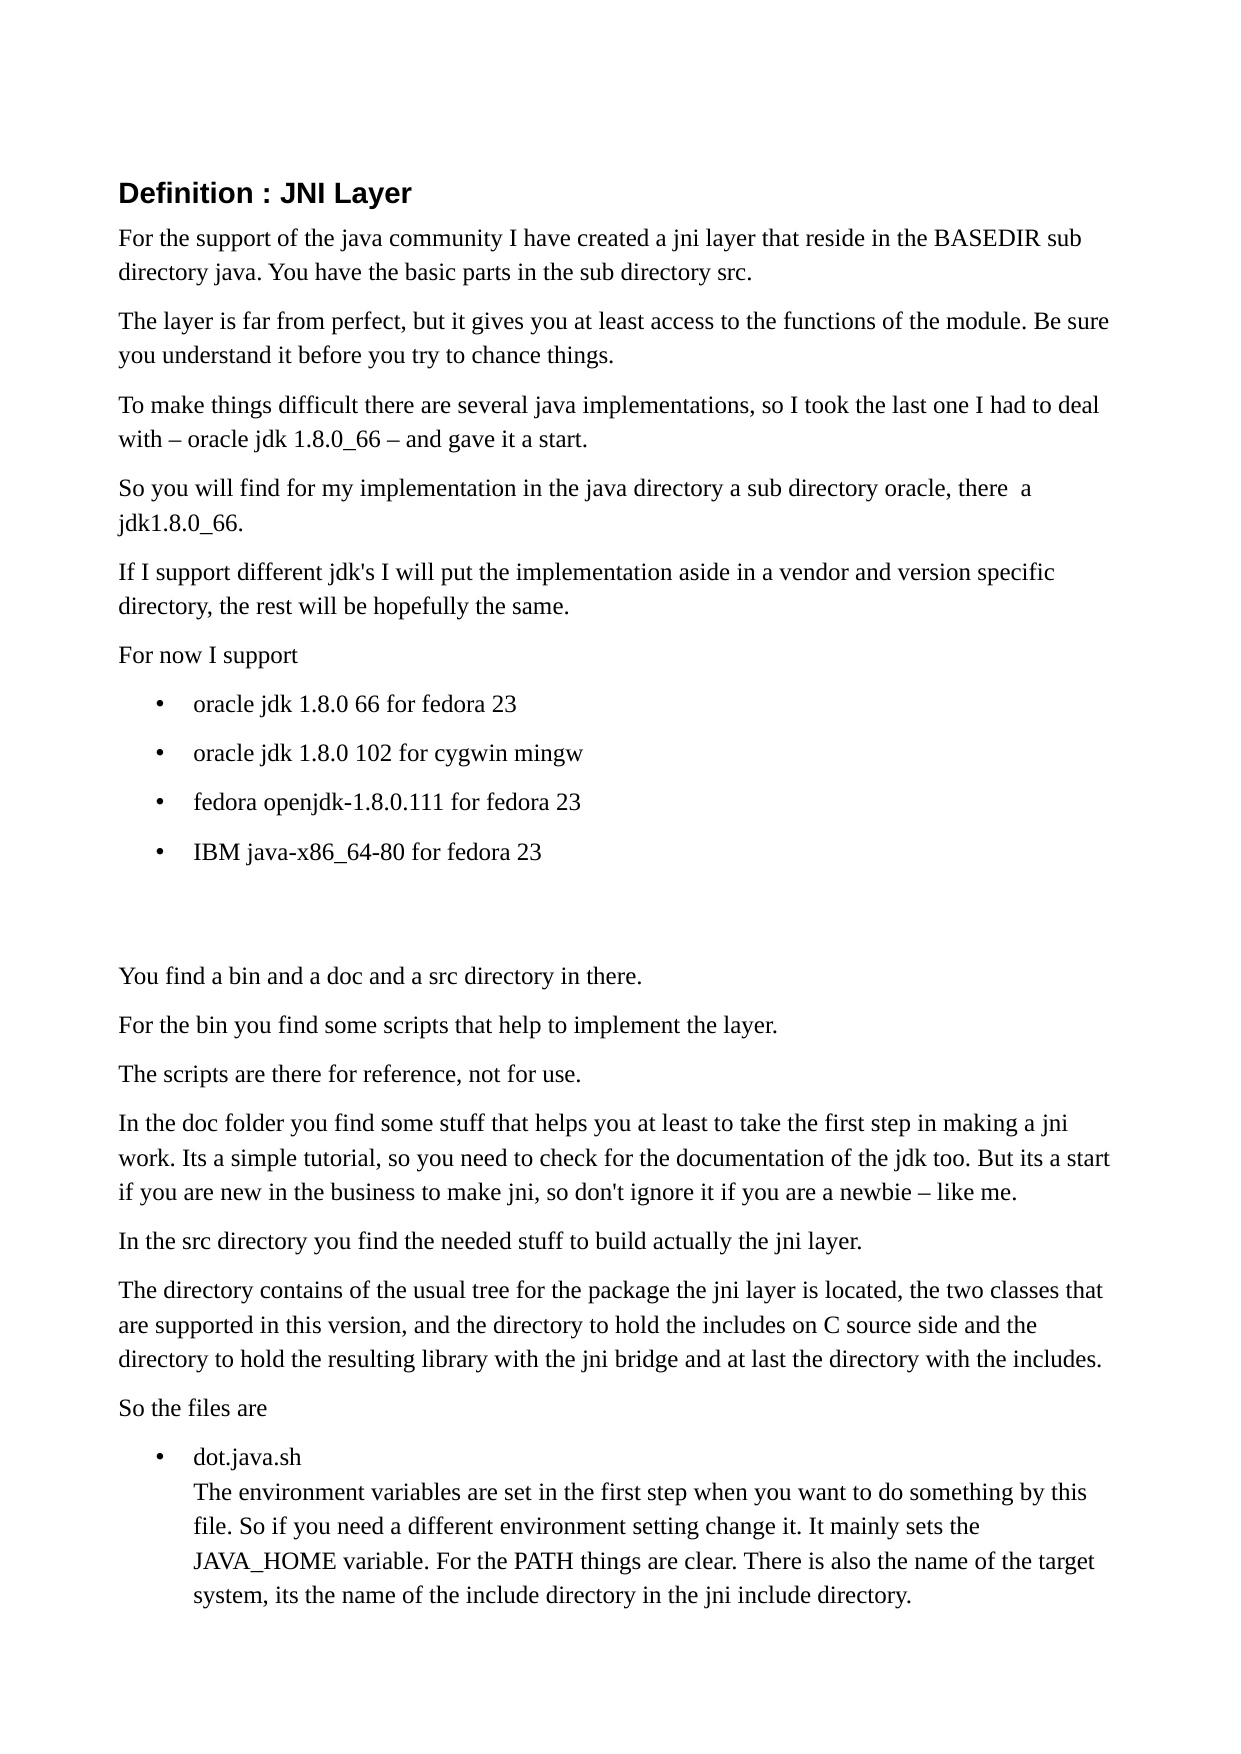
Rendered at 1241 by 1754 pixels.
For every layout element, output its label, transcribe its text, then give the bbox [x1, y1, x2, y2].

text So the files are [118, 1393, 1122, 1422]
text In the doc folder you find some stuff that helps you at least to take the first step in making a jni work. Its a simple tutorial, so you need to check for the documentation of the jdk too. But its a start if you are new in the business to make jni, so don't ignore it if you are a newbie – like me. [118, 1108, 1122, 1206]
list IBM java-x86_64-80 for fedora 23 [156, 837, 1122, 941]
list oracle jdk 1.8.0 66 for fedora 23 [156, 689, 1122, 718]
text The layer is far from perfect, but it gives you at least access to the functions of the module. Be sure you understand it before you try to chance things. [118, 306, 1122, 369]
text To make things difficult there are several java implementations, so I took the last one I had to deal with – oracle jdk 1.8.0_66 – and gave it a start. [118, 390, 1122, 453]
text The scripts are there for reference, not for use. [118, 1059, 1122, 1088]
list fedora openjdk-1.8.0.111 for fedora 23 [156, 787, 1122, 816]
text You find a bin and a doc and a src directory in there. [118, 961, 1122, 990]
list oracle jdk 1.8.0 102 for cygwin mingw [156, 738, 1122, 767]
text If I support different jdk's I will put the implementation aside in a vendor and version specific directory, the rest will be hopefully the same. [118, 557, 1122, 620]
text The directory contains of the usual tree for the package the jni layer is located, the two classes that are supported in this version, and the directory to hold the includes on C source side and the directory to hold the resulting library with the jni bridge and at last the directory with the includes. [118, 1275, 1122, 1373]
text In the src directory you find the needed stuff to build actually the jni layer. [118, 1226, 1122, 1255]
text So you will find for my implementation in the java directory a sub directory oracle, there a jdk1.8.0_66. [118, 473, 1122, 536]
text For the bin you find some scripts that help to implement the layer. [118, 1010, 1122, 1039]
list dot.java.sh The environment variables are set in the first step when you want to do something by this file. So if you need a different environment setting change it. It mainly sets the JAVA_HOME variable. For the PATH things are clear. There is also the name of the target system, its the name of the include directory in the jni include directory. [156, 1442, 1122, 1609]
text For now I support [118, 640, 1122, 669]
text For the support of the java community I have created a jni layer that reside in the BASEDIR sub directory java. You have the basic parts in the sub directory src. [118, 223, 1122, 286]
subtitle Definition : JNI Layer [118, 176, 1122, 210]
